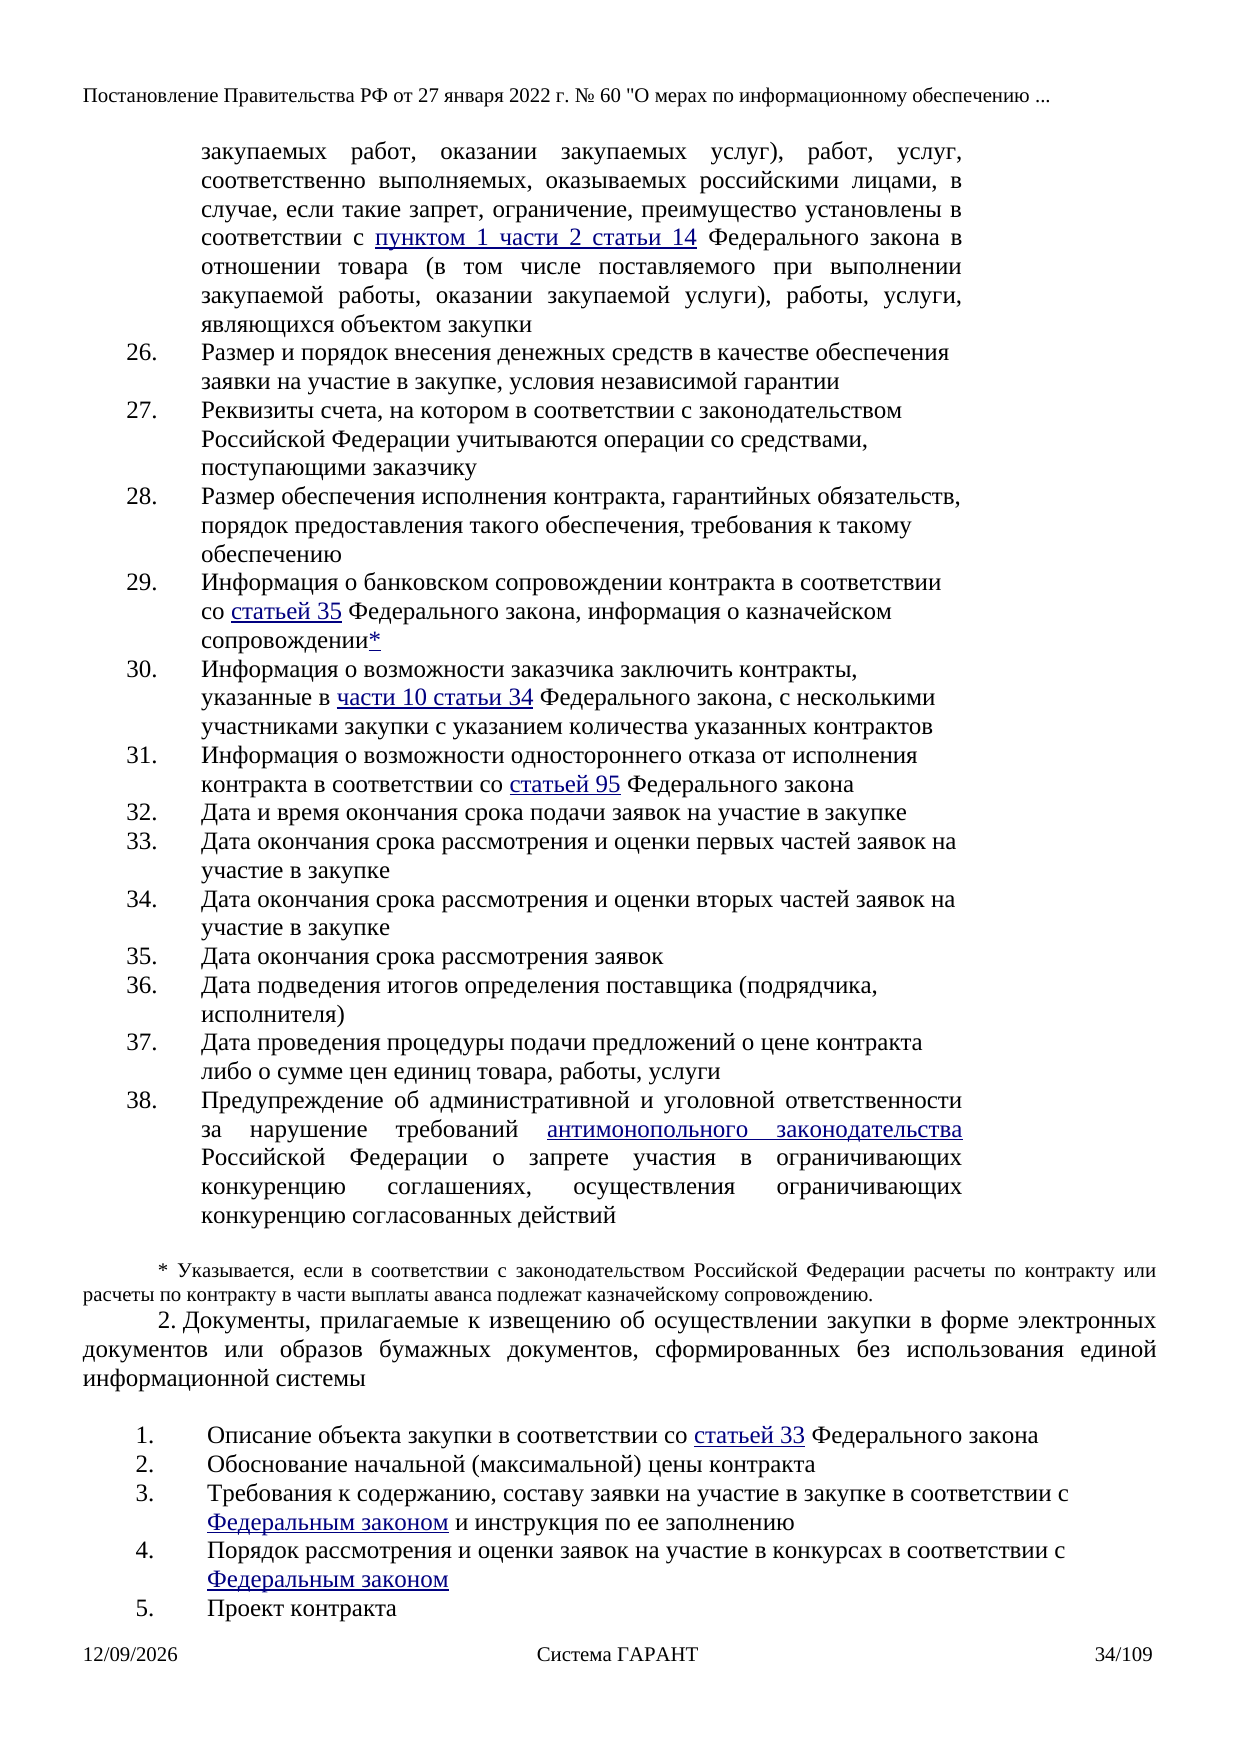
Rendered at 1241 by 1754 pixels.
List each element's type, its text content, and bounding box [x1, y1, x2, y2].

table_cell Предупреждение об административной и уголовной ответственности за нарушение требований антимонопольного законодательства Российской Федерации о запрете участия в ограничивающих конкуренцию соглашениях, осуществления ограничивающих конкуренцию согласованных действий [201, 1085, 963, 1229]
text * Указывается, если в соответствии с законодательством Российской Федерации расчеты по контракту или расчеты по контракту в части выплаты аванса подлежат казначейскому сопровождению. [83, 1257, 1157, 1306]
table_cell [963, 338, 1122, 395]
text 2. Документы, прилагаемые к извещению об осуществлении закупки в форме электронных документов или образов бумажных документов, сформированных без использования единой информационной системы [83, 1306, 1157, 1392]
table_cell [963, 1085, 1122, 1229]
table_cell Реквизиты счета, на котором в соответствии с законодательством Российской Федерации учитываются операции со средствами, поступающими заказчику [201, 395, 963, 481]
table_cell 3. [83, 1478, 207, 1536]
table_cell Информация о возможности заказчика заключить контракты, указанные в части 10 статьи 34 Федерального закона, с несколькими участниками закупки с указанием количества указанных контрактов [201, 654, 963, 740]
table_cell 30. [83, 654, 201, 740]
table_cell [963, 395, 1122, 481]
table_cell 33. [83, 826, 201, 884]
table_cell Дата окончания срока рассмотрения заявок [201, 941, 963, 970]
table_cell Дата и время окончания срока подачи заявок на участие в закупке [201, 798, 963, 826]
table_cell 27. [83, 395, 201, 481]
table_cell Дата проведения процедуры подачи предложений о цене контракта либо о сумме цен единиц товара, работы, услуги [201, 1028, 963, 1085]
table_cell [963, 1028, 1122, 1085]
table_cell 29. [83, 568, 201, 654]
table_cell [963, 136, 1122, 337]
table_cell [963, 941, 1122, 970]
table_cell закупаемых работ, оказании закупаемых услуг), работ, услуг, соответственно выполняемых, оказываемых российскими лицами, в случае, если такие запрет, ограничение, преимущество установлены в соответствии с пунктом 1 части 2 статьи 14 Федерального закона в отношении товара (в том числе поставляемого при выполнении закупаемой работы, оказании закупаемой услуги), работы, услуги, являющихся объектом закупки [201, 136, 963, 337]
table_cell 2. [83, 1449, 207, 1478]
table_cell 35. [83, 941, 201, 970]
table_cell Информация о возможности одностороннего отказа от исполнения контракта в соответствии со статьей 95 Федерального закона [201, 740, 963, 797]
table_cell Требования к содержанию, составу заявки на участие в закупке в соответствии с Федеральным законом и инструкция по ее заполнению [207, 1478, 1122, 1536]
table_cell Проект контракта [207, 1593, 1122, 1622]
table_cell Обоснование начальной (максимальной) цены контракта [207, 1449, 1122, 1478]
table_cell [963, 654, 1122, 740]
table_cell [963, 970, 1122, 1027]
table_cell [963, 826, 1122, 884]
table_cell 36. [83, 970, 201, 1027]
table_cell Размер и порядок внесения денежных средств в качестве обеспечения заявки на участие в закупке, условия независимой гарантии [201, 338, 963, 395]
table_cell [963, 884, 1122, 941]
table_cell [963, 568, 1122, 654]
table_cell 38. [83, 1085, 201, 1229]
table_cell [963, 481, 1122, 567]
table_cell 28. [83, 481, 201, 567]
table_cell 34. [83, 884, 201, 941]
table_cell 26. [83, 338, 201, 395]
table_cell Размер обеспечения исполнения контракта, гарантийных обязательств, порядок предоставления такого обеспечения, требования к такому обеспечению [201, 481, 963, 567]
table_cell Дата окончания срока рассмотрения и оценки вторых частей заявок на участие в закупке [201, 884, 963, 941]
table_cell 5. [83, 1593, 207, 1622]
table_cell Порядок рассмотрения и оценки заявок на участие в конкурсах в соответствии с Федеральным законом [207, 1536, 1122, 1593]
table_cell 4. [83, 1536, 207, 1593]
table_header Описание объекта закупки в соответствии со статьей 33 Федерального закона [207, 1421, 1122, 1449]
table_cell [963, 740, 1122, 797]
table_cell 37. [83, 1028, 201, 1085]
table_cell Дата подведения итогов определения поставщика (подрядчика, исполнителя) [201, 970, 963, 1027]
table_cell Дата окончания срока рассмотрения и оценки первых частей заявок на участие в закупке [201, 826, 963, 884]
table_cell Информация о банковском сопровождении контракта в соответствии со статьей 35 Федерального закона, информация о казначейском сопровождении* [201, 568, 963, 654]
table_header 1. [83, 1421, 207, 1449]
table_cell 31. [83, 740, 201, 797]
table_cell 32. [83, 798, 201, 826]
table_cell [83, 136, 201, 337]
table_cell [963, 798, 1122, 826]
